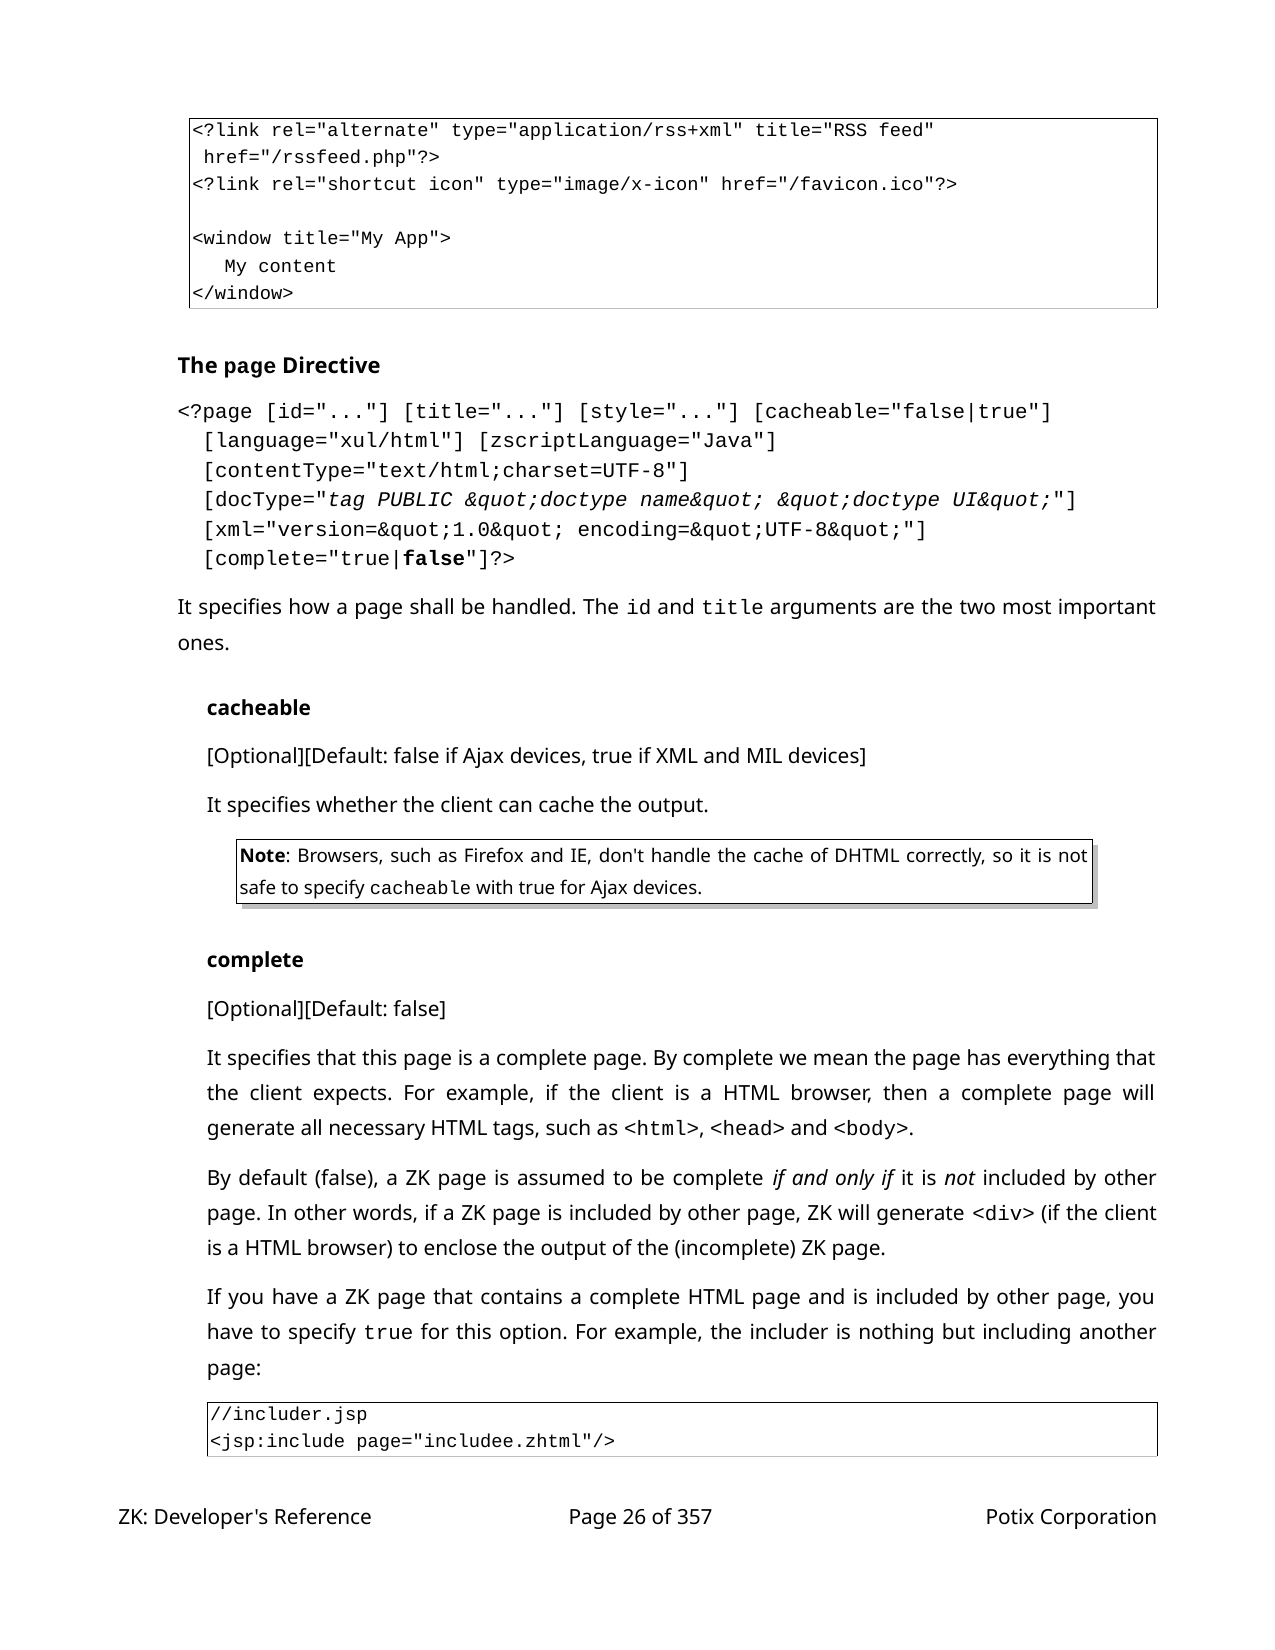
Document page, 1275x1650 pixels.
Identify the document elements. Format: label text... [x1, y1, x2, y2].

text href="/rssfeed.php"?> <?link rel="shortcut icon" type="image/x-icon" href="/favicon.ico"?> [190, 145, 1157, 196]
text <?link rel="alternate" type="application/rss+xml" title="RSS feed" [190, 119, 1157, 142]
text [Optional][Default: false if Ajax devices, true if XML and MIL devices] [207, 741, 1157, 770]
subtitle cacheable [207, 693, 1157, 721]
text It specifies how a page shall be handled. The id and title arguments are the two most important ones. [177, 592, 1157, 656]
text If you have a ZK page that contains a complete HTML page and is included by other page, you have to specify true for this option. For example, the includer is nothing but including another page: [207, 1282, 1157, 1381]
text My content [190, 253, 1157, 278]
text <jsp:include page="includee.zhtml"/> [208, 1429, 1157, 1456]
text <window title="My App"> [190, 226, 1157, 251]
text [Optional][Default: false] [207, 994, 1157, 1022]
text </window> [190, 281, 1157, 308]
text <?page [id="..."] [title="..."] [style="..."] [cacheable="false|true"] [language="xul/html"] [zscriptLanguage="Java"] [contentType="text/html;charset=UTF-8"] [docType="tag PUBLIC &quot;doctype name&quot; &quot;doctype UI&quot;"] [xml="version=&quot;1.0&quot; encoding=&quot;UTF-8&quot;"] [complete="true|false"]?> [177, 401, 1157, 572]
text It specifies whether the client can cache the output. [207, 790, 1157, 818]
subtitle The page Directive [177, 350, 1157, 381]
subtitle complete [207, 945, 1157, 974]
text By default (false), a ZK page is assumed to be complete if and only if it is not included by other page. In other words, if a ZK page is included by other page, ZK will generate <div> (if the client is a HTML browser) to enclose the output of the (incomplete) ZK page. [207, 1163, 1157, 1262]
text Note: Browsers, such as Firefox and IE, don't handle the cache of DHTML correctly, so it is not safe to specify cacheable with true for Ajax devices. [237, 840, 1092, 903]
text //includer.jsp [208, 1403, 1157, 1426]
text It specifies that this page is a complete page. By complete we mean the page has everything that the client expects. For example, if the client is a HTML browser, then a complete page will generate all necessary HTML tags, such as <html>, <head> and <body>. [207, 1043, 1157, 1142]
